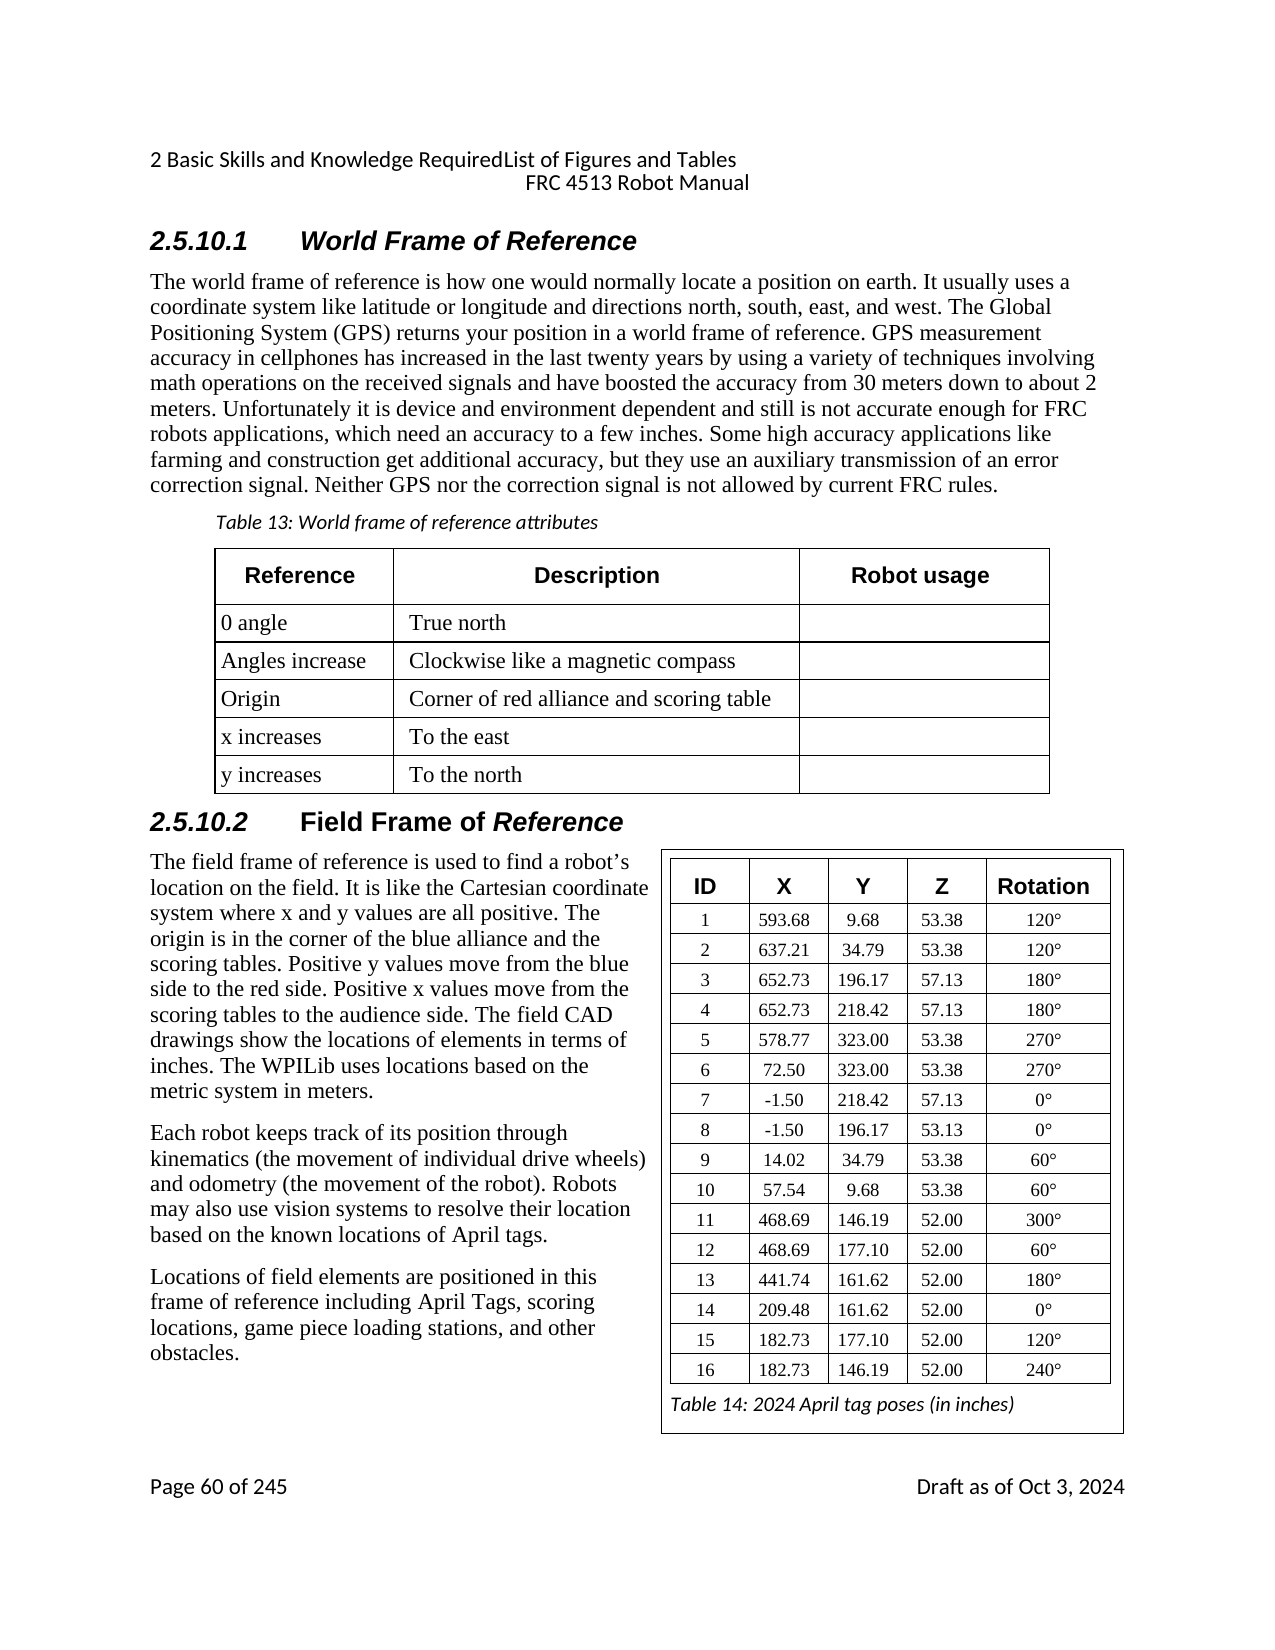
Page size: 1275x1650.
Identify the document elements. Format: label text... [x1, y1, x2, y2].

table_cell 180° [987, 994, 1110, 1023]
table_cell 196.17 [829, 1114, 907, 1143]
table_cell 52.00 [908, 1324, 986, 1353]
table_cell 60° [987, 1174, 1110, 1203]
table_cell 34.79 [829, 934, 907, 963]
table_cell 52.00 [908, 1294, 986, 1323]
table_cell 3 [671, 964, 749, 993]
table_cell 53.38 [908, 1144, 986, 1173]
table_cell 10 [671, 1174, 749, 1203]
table_cell x increases [216, 718, 393, 755]
table_cell 323.00 [829, 1024, 907, 1053]
table_cell 16 [671, 1354, 749, 1383]
table_header Description [394, 549, 799, 603]
table_cell 0 angle [216, 605, 393, 641]
text Locations of field elements are positioned in this frame of reference including April Tags, scoring locations, game piece loading stations, and other obstacles. [150, 1264, 661, 1366]
table_cell 182.73 [750, 1324, 828, 1353]
table_cell 146.19 [829, 1204, 907, 1233]
table_cell 14 [671, 1294, 749, 1323]
table_cell 9 [671, 1144, 749, 1173]
table_cell 57.13 [908, 994, 986, 1023]
table_cell 161.62 [829, 1294, 907, 1323]
text The world frame of reference is how one would normally locate a position on earth. It usually uses a coordinate system like latitude or longitude and directions north, south, east, and west. The Global Positioning System (GPS) returns your position in a world frame of reference. GPS measurement accuracy in cellphones has increased in the last twenty years by using a variety of techniques involving math operations on the received signals and have boosted the accuracy from 30 meters down to about 2 meters. Unfortunately it is device and environment dependent and still is not accurate enough for FRC robots applications, which need an accuracy to a few inches. Some high accuracy applications like farming and construction get additional accuracy, but they use an auxiliary transmission of an error correction signal. Neither GPS nor the correction signal is not allowed by current FRC rules. [150, 269, 1125, 497]
table_cell 120° [987, 934, 1110, 963]
table_cell Origin [216, 680, 393, 717]
table_cell 53.13 [908, 1114, 986, 1143]
subtitle Field Frame of Reference [150, 807, 1125, 837]
table_cell 240° [987, 1354, 1110, 1383]
table_cell 300° [987, 1204, 1110, 1233]
table_header Y [829, 859, 907, 903]
text Table 13: World frame of reference attributes [216, 514, 1125, 535]
table_cell 2 [671, 934, 749, 963]
table_cell 120° [987, 904, 1110, 933]
table_cell 4 [671, 994, 749, 1023]
table_cell 57.13 [908, 964, 986, 993]
table_cell 652.73 [750, 964, 828, 993]
table_cell 652.73 [750, 994, 828, 1023]
table_cell 209.48 [750, 1294, 828, 1323]
table_header Reference [216, 549, 393, 603]
table_header Z [908, 859, 986, 903]
table_cell 14.02 [750, 1144, 828, 1173]
table_header X [750, 859, 828, 903]
table_cell 9.68 [829, 904, 907, 933]
table_cell 5 [671, 1024, 749, 1053]
table_cell 12 [671, 1234, 749, 1263]
table_cell 53.38 [908, 1174, 986, 1203]
table_cell 52.00 [908, 1354, 986, 1383]
table_cell [800, 756, 1049, 793]
table_cell 1 [671, 904, 749, 933]
table_cell [800, 605, 1049, 641]
table_cell 578.77 [750, 1024, 828, 1053]
table_cell [800, 643, 1049, 679]
table_cell 146.19 [829, 1354, 907, 1383]
table_cell [800, 680, 1049, 717]
table_cell 53.38 [908, 1024, 986, 1053]
table_cell 323.00 [829, 1054, 907, 1083]
text Table 14: 2024 April tag poses (in inches) [670, 1396, 1114, 1417]
text Each robot keeps track of its position through kinematics (the movement of individual drive wheels) and odometry (the movement of the robot). Robots may also use vision systems to resolve their location based on the known locations of April tags. [150, 1120, 661, 1247]
table_cell 468.69 [750, 1204, 828, 1233]
table_cell 53.38 [908, 934, 986, 963]
table_cell 637.21 [750, 934, 828, 963]
table_cell To the north [394, 756, 799, 793]
table_cell 60° [987, 1234, 1110, 1263]
table_cell 34.79 [829, 1144, 907, 1173]
table_cell 52.00 [908, 1234, 986, 1263]
table_cell 177.10 [829, 1234, 907, 1263]
table_cell 218.42 [829, 1084, 907, 1113]
table_cell Clockwise like a magnetic compass [394, 643, 799, 679]
table_cell 0° [987, 1084, 1110, 1113]
table_cell 270° [987, 1054, 1110, 1083]
table_cell y increases [216, 756, 393, 793]
table_cell 218.42 [829, 994, 907, 1023]
table_cell 72.50 [750, 1054, 828, 1083]
table_cell 57.13 [908, 1084, 986, 1113]
table_cell 57.54 [750, 1174, 828, 1203]
text The field frame of reference is used to find a robot’s location on the field. It is like the Cartesian coordinate system where x and y values are all positive. The origin is in the corner of the blue alliance and the scoring tables. Positive y values move from the blue side to the red side. Positive x values move from the scoring tables to the audience side. The field CAD drawings show the locations of elements in terms of inches. The WPILib uses locations based on the metric system in meters. [150, 849, 661, 1103]
table_cell Corner of red alliance and scoring table [394, 680, 799, 717]
table_cell 182.73 [750, 1354, 828, 1383]
table_cell 441.74 [750, 1264, 828, 1293]
subtitle World Frame of Reference [150, 226, 1125, 256]
table_header Robot usage [800, 549, 1049, 603]
table_cell 593.68 [750, 904, 828, 933]
table_cell 120° [987, 1324, 1110, 1353]
table_cell 0° [987, 1294, 1110, 1323]
table_cell 468.69 [750, 1234, 828, 1263]
table_cell 196.17 [829, 964, 907, 993]
table_cell 180° [987, 1264, 1110, 1293]
table_cell 8 [671, 1114, 749, 1143]
table_cell 53.38 [908, 1054, 986, 1083]
table_cell 7 [671, 1084, 749, 1113]
table_header Rotation [987, 859, 1110, 903]
table_cell -1.50 [750, 1084, 828, 1113]
table_cell 180° [987, 964, 1110, 993]
table_cell 0° [987, 1114, 1110, 1143]
table_cell 15 [671, 1324, 749, 1353]
table_cell Angles increase [216, 643, 393, 679]
table_cell To the east [394, 718, 799, 755]
table_cell 9.68 [829, 1174, 907, 1203]
text [662, 850, 1123, 1433]
table_cell 6 [671, 1054, 749, 1083]
table_cell 60° [987, 1144, 1110, 1173]
table_cell 52.00 [908, 1264, 986, 1293]
table_cell 13 [671, 1264, 749, 1293]
table_cell [800, 718, 1049, 755]
table_cell 270° [987, 1024, 1110, 1053]
table_cell 161.62 [829, 1264, 907, 1293]
table_cell True north [394, 605, 799, 641]
table_cell 52.00 [908, 1204, 986, 1233]
table_cell 177.10 [829, 1324, 907, 1353]
table_cell -1.50 [750, 1114, 828, 1143]
table_header ID [671, 859, 749, 903]
table_cell 11 [671, 1204, 749, 1233]
table_cell 53.38 [908, 904, 986, 933]
